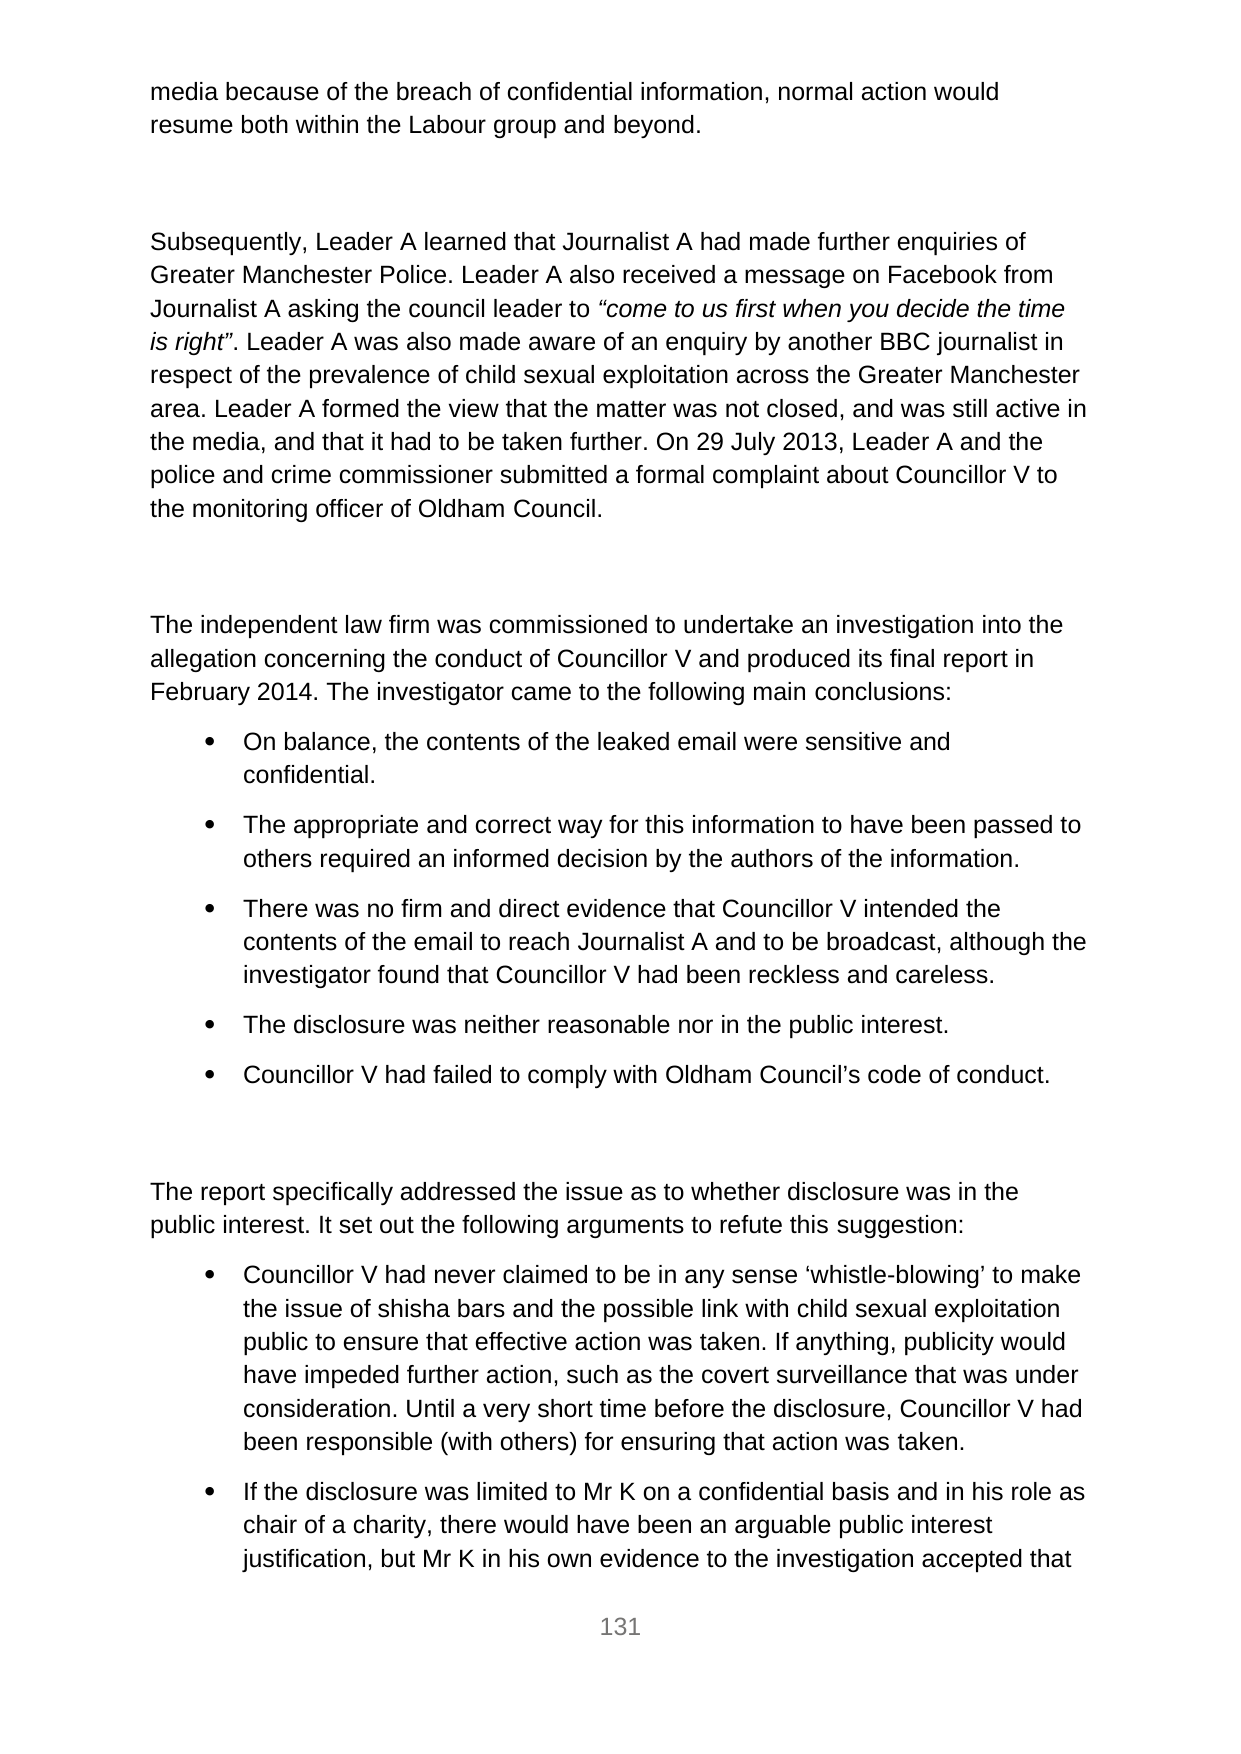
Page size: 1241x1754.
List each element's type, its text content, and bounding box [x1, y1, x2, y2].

text Subsequently, Leader A learned that Journalist A had made further enquiries of Greater Manchester Police. Leader A also received a message on Facebook from Journalist A asking the council leader to “come to us first when you decide the time is right”. Leader A was also made aware of an enquiry by another BBC journalist in respect of the prevalence of child sexual exploitation across the Greater Manchester area. Leader A formed the view that the matter was not closed, and was still active in the media, and that it had to be taken further. On 29 July 2013, Leader A and the police and crime commissioner submitted a formal complaint about Councillor V to the monitoring officer of Oldham Council. [150, 224, 1090, 524]
list If the disclosure was limited to Mr K on a confidential basis and in his role as chair of a charity, there would have been an arguable public interest justification, but Mr K in his own evidence to the investigation accepted that [205, 1474, 1090, 1574]
text media because of the breach of confidential information, normal action would resume both within the Labour group and beyond. [150, 74, 1090, 141]
text The independent law firm was commissioned to undertake an investigation into the allegation concerning the conduct of Councillor V and produced its final report in February 2014. The investigator came to the following main conclusions: [150, 607, 1090, 707]
list The disclosure was neither reasonable nor in the public interest. [205, 1007, 1090, 1041]
list Councillor V had never claimed to be in any sense ‘whistle-blowing’ to make the issue of shisha bars and the possible link with child sexual exploitation public to ensure that effective action was taken. If anything, publicity would have impeded further action, such as the covert surveillance that was under consideration. Until a very short time before the disclosure, Councillor V had been responsible (with others) for ensuring that action was taken. [205, 1257, 1090, 1457]
list The appropriate and correct way for this information to have been passed to others required an informed decision by the authors of the information. [205, 807, 1090, 874]
list There was no firm and direct evidence that Councillor V intended the contents of the email to reach Journalist A and to be broadcast, although the investigator found that Councillor V had been reckless and careless. [205, 891, 1090, 991]
list On balance, the contents of the leaked email were sensitive and confidential. [205, 724, 1090, 791]
list Councillor V had failed to comply with Oldham Council’s code of conduct. [205, 1057, 1090, 1091]
text The report specifically addressed the issue as to whether disclosure was in the public interest. It set out the following arguments to refute this suggestion: [150, 1174, 1090, 1241]
